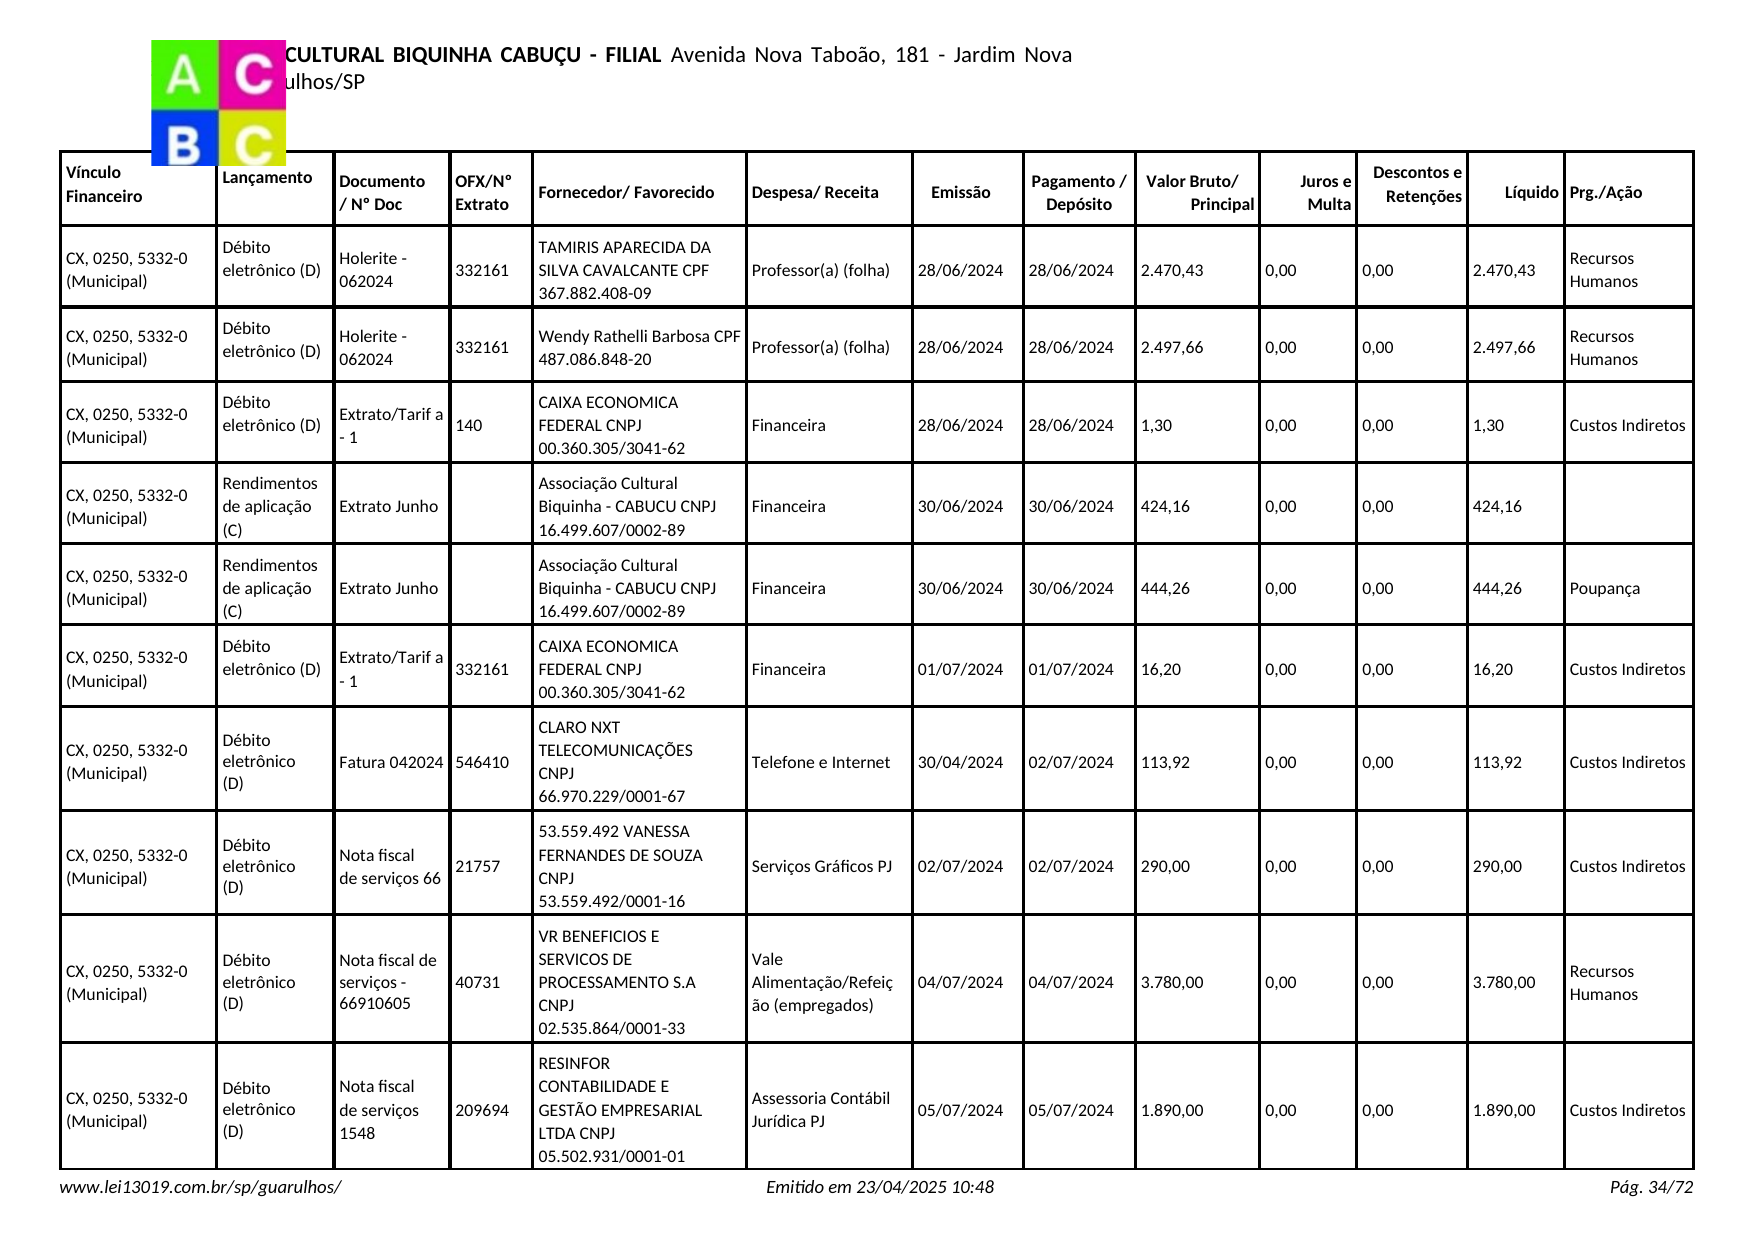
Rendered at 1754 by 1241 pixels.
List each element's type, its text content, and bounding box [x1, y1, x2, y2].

table_cell 02/07/2024 [914, 812, 1022, 913]
table_cell Débito eletrônico (D) [218, 812, 332, 913]
table_cell 0,00 [1261, 626, 1355, 704]
table_cell Documento / Nº Doc [336, 153, 448, 224]
table_cell 21757 [452, 812, 531, 913]
table_cell 05/07/2024 [914, 1044, 1022, 1168]
table_cell 0,00 [1358, 464, 1466, 542]
table_cell CX, 0250, 5332-0 (Municipal) [62, 227, 215, 305]
table_cell 290,00 [1137, 812, 1258, 913]
table_cell Fatura 042024 [336, 708, 448, 809]
table_cell 0,00 [1261, 227, 1355, 305]
table_cell 01/07/2024 [1025, 626, 1134, 704]
table_cell Valor Bruto/ Principal [1137, 153, 1258, 224]
table_cell Recursos Humanos [1566, 227, 1692, 305]
table_cell 2.470,43 [1469, 227, 1563, 305]
table_cell 28/06/2024 [914, 227, 1022, 305]
table_cell 28/06/2024 [1025, 227, 1134, 305]
table_cell Nota fiscal de serviços 66 [336, 812, 448, 913]
table_cell Descontos e Retenções [1358, 153, 1466, 224]
table_cell Associação Cultural Biquinha - CABUCU CNPJ 16.499.607/0002-89 [534, 545, 745, 623]
table_cell Despesa/ Receita [748, 153, 911, 224]
table_cell 04/07/2024 [914, 916, 1022, 1041]
table_cell Financeira [748, 464, 911, 542]
table_cell 0,00 [1261, 812, 1355, 913]
table_cell Extrato/Tarif a - 1 [336, 383, 448, 461]
table_cell Financeira [748, 383, 911, 461]
table_cell Débito eletrônico (D) [218, 383, 332, 461]
table_cell 0,00 [1358, 1044, 1466, 1168]
table_cell 30/06/2024 [914, 464, 1022, 542]
table_cell 424,16 [1469, 464, 1563, 542]
table_cell Holerite - 062024 [336, 227, 448, 305]
table_cell Wendy Rathelli Barbosa CPF 487.086.848-20 [534, 309, 745, 379]
table_cell 02/07/2024 [1025, 812, 1134, 913]
table_cell 28/06/2024 [1025, 309, 1134, 379]
table_cell Custos Indiretos [1566, 626, 1692, 704]
table_cell 05/07/2024 [1025, 1044, 1134, 1168]
table_cell CX, 0250, 5332-0 (Municipal) [62, 708, 215, 809]
table_cell 444,26 [1469, 545, 1563, 623]
table_cell CAIXA ECONOMICA FEDERAL CNPJ 00.360.305/3041-62 [534, 626, 745, 704]
table_cell Rendimentos de aplicação (C) [218, 464, 332, 542]
table_cell 1.890,00 [1469, 1044, 1563, 1168]
table_cell 30/04/2024 [914, 708, 1022, 809]
table_cell 0,00 [1261, 309, 1355, 379]
table_cell CX, 0250, 5332-0 (Municipal) [62, 309, 215, 379]
table_cell Professor(a) (folha) [748, 227, 911, 305]
table_cell TAMIRIS APARECIDA DA SILVA CAVALCANTE CPF 367.882.408-09 [534, 227, 745, 305]
table_cell 30/06/2024 [1025, 464, 1134, 542]
table_cell OFX/Nº Extrato [452, 153, 531, 224]
table_cell 0,00 [1261, 383, 1355, 461]
table_cell Débito eletrônico (D) [218, 1044, 332, 1168]
table_cell 2.497,66 [1469, 309, 1563, 379]
table_cell Débito eletrônico (D) [218, 708, 332, 809]
table_cell Custos Indiretos [1566, 708, 1692, 809]
table_cell Poupança [1566, 545, 1692, 623]
table_cell Emissão [914, 153, 1022, 224]
table_cell 3.780,00 [1137, 916, 1258, 1041]
table_cell Custos Indiretos [1566, 1044, 1692, 1168]
table_cell 1.890,00 [1137, 1044, 1258, 1168]
table_cell 140 [452, 383, 531, 461]
table_cell 16,20 [1469, 626, 1563, 704]
table_cell Financeira [748, 545, 911, 623]
table_cell 209694 [452, 1044, 531, 1168]
table_cell Holerite - 062024 [336, 309, 448, 379]
table_cell CX, 0250, 5332-0 (Municipal) [62, 545, 215, 623]
table_cell CX, 0250, 5332-0 (Municipal) [62, 464, 215, 542]
table_cell 0,00 [1358, 916, 1466, 1041]
table_cell Extrato/Tarif a - 1 [336, 626, 448, 704]
table_cell 40731 [452, 916, 531, 1041]
table_cell Líquido [1469, 153, 1563, 224]
table_cell Professor(a) (folha) [748, 309, 911, 379]
table_cell 28/06/2024 [914, 309, 1022, 379]
table_cell 2.497,66 [1137, 309, 1258, 379]
table_cell RESINFOR CONTABILIDADE E GESTÃO EMPRESARIAL LTDA CNPJ 05.502.931/0001-01 [534, 1044, 745, 1168]
table_cell 53.559.492 VANESSA FERNANDES DE SOUZA CNPJ 53.559.492/0001-16 [534, 812, 745, 913]
table_cell 0,00 [1261, 1044, 1355, 1168]
table_cell CX, 0250, 5332-0 (Municipal) [62, 1044, 215, 1168]
table_cell 332161 [452, 309, 531, 379]
table_cell 113,92 [1469, 708, 1563, 809]
table_cell [452, 545, 531, 623]
table_cell Débito eletrônico (D) [218, 309, 332, 379]
table_cell 546410 [452, 708, 531, 809]
table_cell 332161 [452, 227, 531, 305]
table_cell 0,00 [1358, 383, 1466, 461]
table_cell 424,16 [1137, 464, 1258, 542]
table_cell Rendimentos de aplicação (C) [218, 545, 332, 623]
table_cell Prg./Ação [1566, 153, 1692, 224]
table_cell 332161 [452, 626, 531, 704]
table_cell 0,00 [1358, 708, 1466, 809]
table_cell Débito eletrônico (D) [218, 626, 332, 704]
table_cell 2.470,43 [1137, 227, 1258, 305]
table_cell 113,92 [1137, 708, 1258, 809]
table_cell 290,00 [1469, 812, 1563, 913]
table_cell 30/06/2024 [914, 545, 1022, 623]
table_cell Vale Alimentação/Refeiç ão (empregados) [748, 916, 911, 1041]
table_cell 01/07/2024 [914, 626, 1022, 704]
table_cell 04/07/2024 [1025, 916, 1134, 1041]
table_cell Assessoria Contábil Jurídica PJ [748, 1044, 911, 1168]
table_cell Pagamento / Depósito [1025, 153, 1134, 224]
table_cell Associação Cultural Biquinha - CABUCU CNPJ 16.499.607/0002-89 [534, 464, 745, 542]
table_cell CX, 0250, 5332-0 (Municipal) [62, 916, 215, 1041]
table_cell 0,00 [1261, 708, 1355, 809]
table_cell [452, 464, 531, 542]
table_cell Fornecedor/ Favorecido [534, 153, 745, 224]
table_cell Extrato Junho [336, 545, 448, 623]
table_cell 3.780,00 [1469, 916, 1563, 1041]
table_cell 30/06/2024 [1025, 545, 1134, 623]
table_cell 0,00 [1358, 309, 1466, 379]
table_cell Vínculo Financeiro [62, 153, 215, 224]
table_cell [1566, 464, 1692, 542]
table_cell Telefone e Internet [748, 708, 911, 809]
table_cell CAIXA ECONOMICA FEDERAL CNPJ 00.360.305/3041-62 [534, 383, 745, 461]
table_cell Financeira [748, 626, 911, 704]
table_cell CX, 0250, 5332-0 (Municipal) [62, 626, 215, 704]
table_cell 0,00 [1261, 916, 1355, 1041]
table_cell Custos Indiretos [1566, 383, 1692, 461]
table_cell Extrato Junho [336, 464, 448, 542]
table_cell 0,00 [1358, 227, 1466, 305]
table_cell Nota fiscal de serviços 1548 [336, 1044, 448, 1168]
table_cell CLARO NXT TELECOMUNICAÇÕES CNPJ 66.970.229/0001-67 [534, 708, 745, 809]
table_cell 444,26 [1137, 545, 1258, 623]
table_cell 1,30 [1137, 383, 1258, 461]
table_cell 0,00 [1358, 626, 1466, 704]
table_cell 0,00 [1358, 812, 1466, 913]
table_cell 28/06/2024 [914, 383, 1022, 461]
table_cell Custos Indiretos [1566, 812, 1692, 913]
table_cell CX, 0250, 5332-0 (Municipal) [62, 383, 215, 461]
table_cell 0,00 [1261, 464, 1355, 542]
table_cell Juros e Multa [1261, 153, 1355, 224]
table_cell Serviços Gráficos PJ [748, 812, 911, 913]
table_cell CX, 0250, 5332-0 (Municipal) [62, 812, 215, 913]
table_cell 1,30 [1469, 383, 1563, 461]
table_cell 16,20 [1137, 626, 1258, 704]
table_cell 28/06/2024 [1025, 383, 1134, 461]
table_cell 02/07/2024 [1025, 708, 1134, 809]
table_cell Recursos Humanos [1566, 916, 1692, 1041]
table_cell Débito eletrônico (D) [218, 916, 332, 1041]
table_cell VR BENEFICIOS E SERVICOS DE PROCESSAMENTO S.A CNPJ 02.535.864/0001-33 [534, 916, 745, 1041]
table_cell 0,00 [1261, 545, 1355, 623]
table_cell Débito eletrônico (D) [218, 227, 332, 305]
table_cell Nota fiscal de serviços - 66910605 [336, 916, 448, 1041]
table_cell Recursos Humanos [1566, 309, 1692, 379]
table_cell 0,00 [1358, 545, 1466, 623]
table_cell Lançamento [218, 153, 332, 224]
